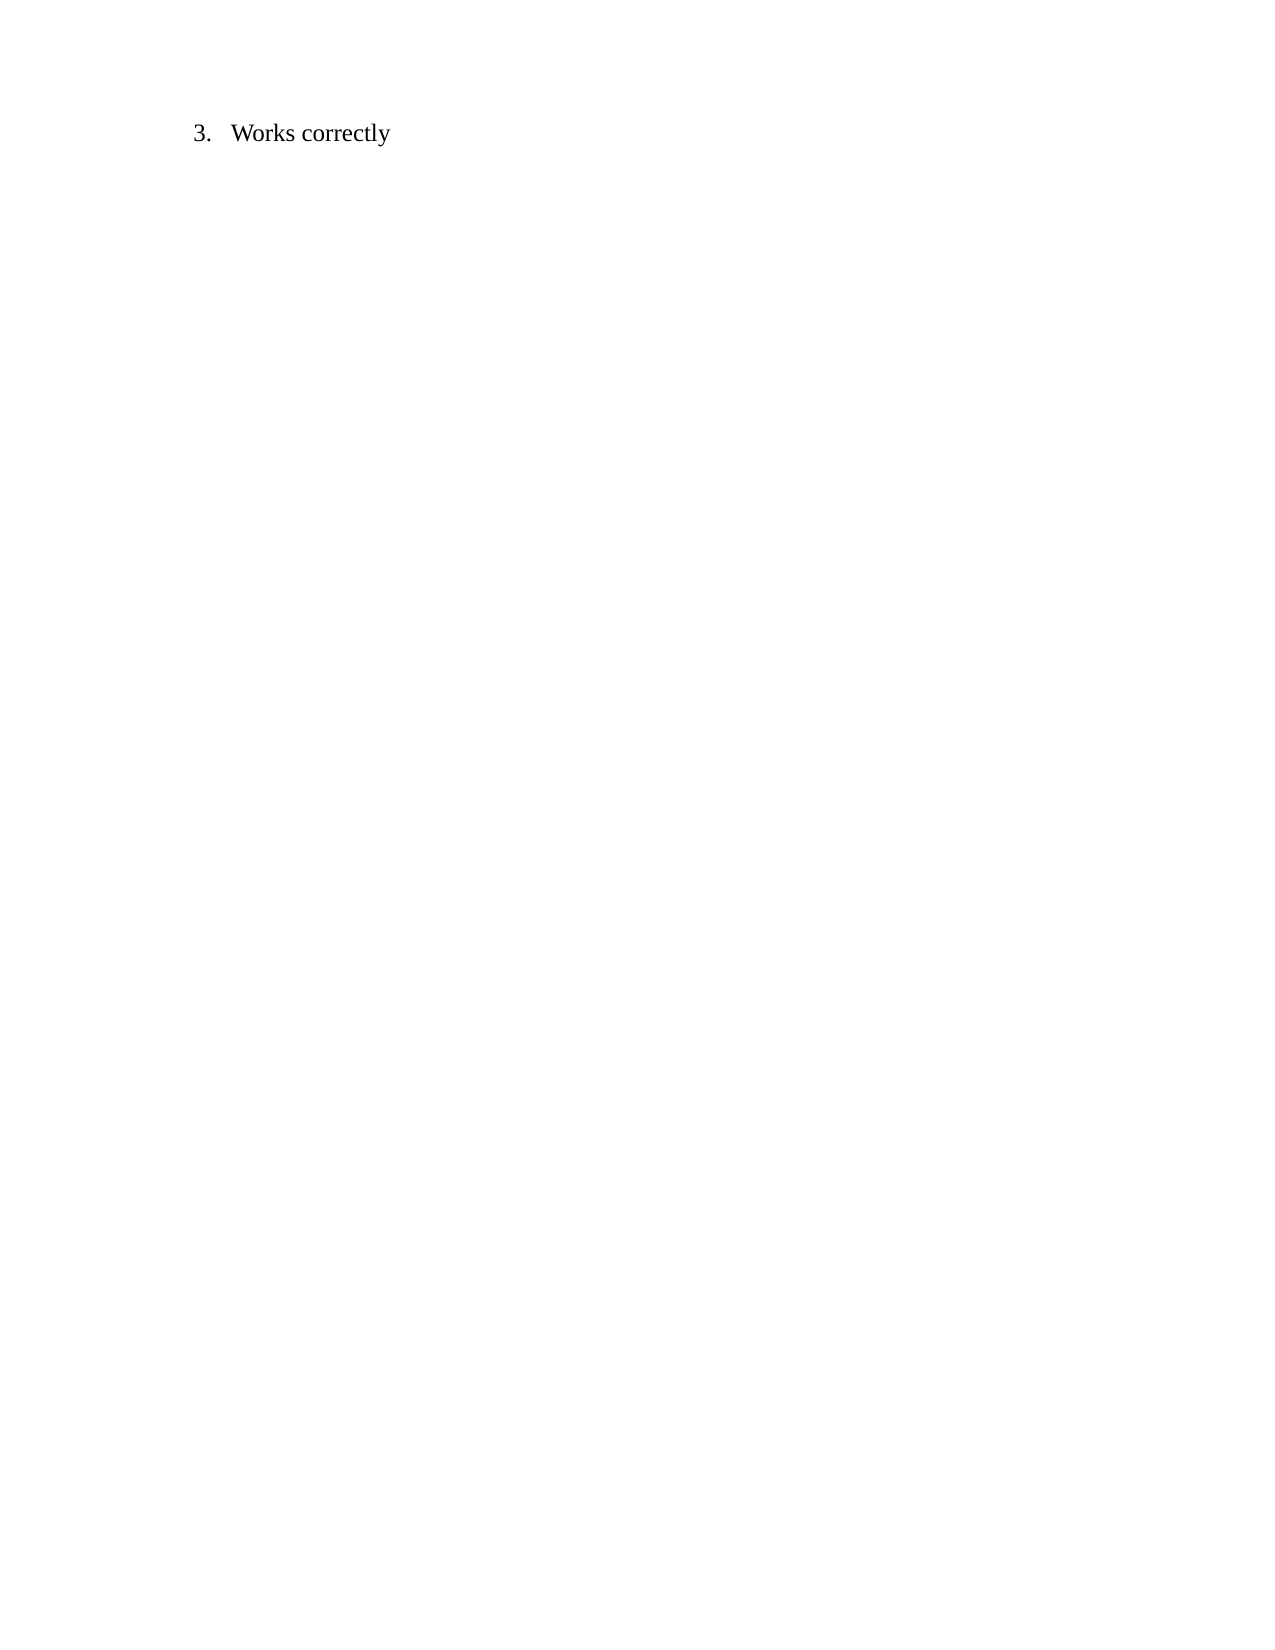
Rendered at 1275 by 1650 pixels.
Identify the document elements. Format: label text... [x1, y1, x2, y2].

list Works correctly [193, 118, 1157, 147]
